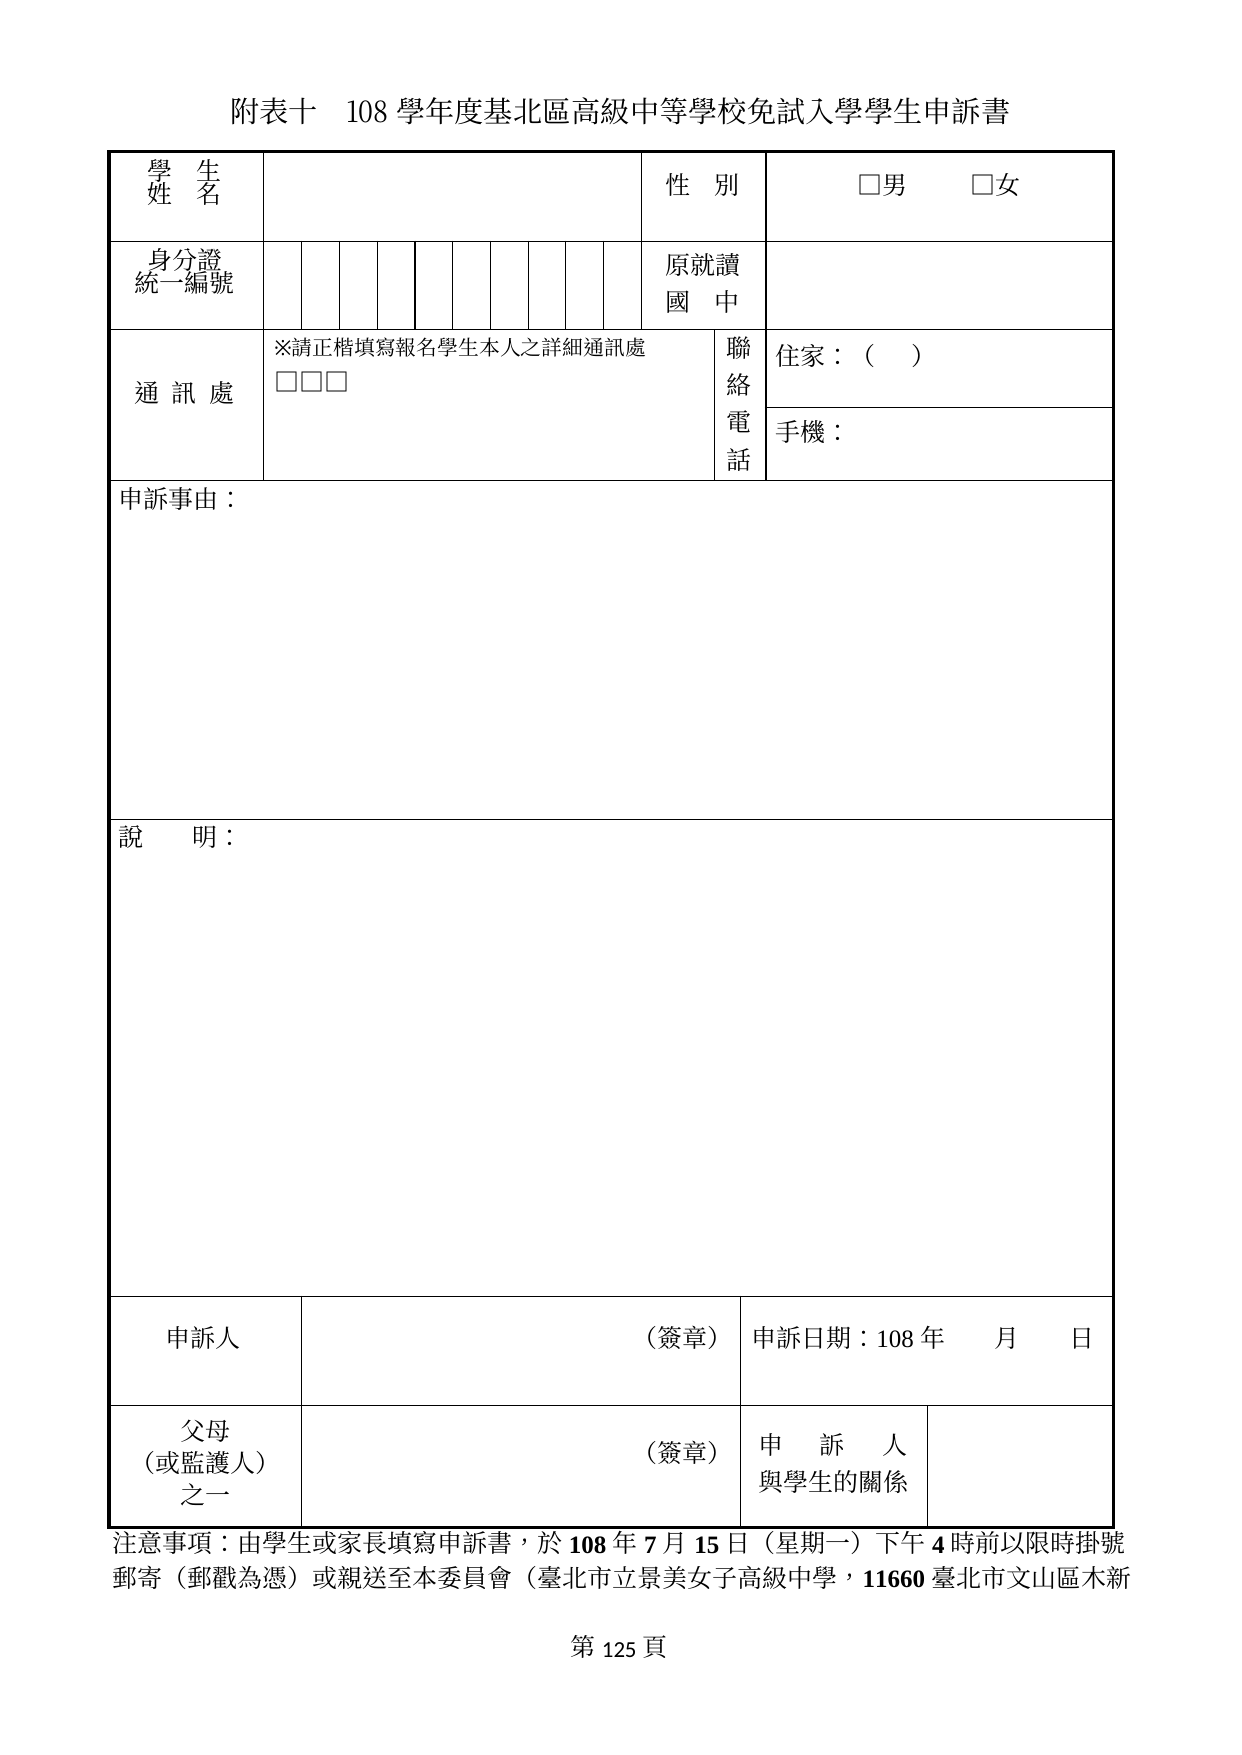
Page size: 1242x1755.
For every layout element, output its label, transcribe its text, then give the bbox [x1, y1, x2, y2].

table_cell 申訴人 [111, 1297, 301, 1405]
table_cell [529, 242, 565, 329]
text 郵寄（郵戳為憑）或親送至本委員會（臺北市立景美女子高級中學，11660 臺北市文山區木新 [112, 1561, 1144, 1594]
table_header □男 □女 [767, 153, 1112, 241]
table_cell 通 訊 處 [111, 330, 263, 480]
table_cell [378, 242, 414, 329]
table_cell [416, 242, 452, 329]
table_cell [264, 242, 301, 329]
table_cell 身分證 統一編號 [111, 242, 263, 329]
text 附表十 108 學年度基北區高級中等學校免試入學學生申訴書 [230, 87, 1144, 127]
table_cell 申 訴 人 與學生的關係 [741, 1406, 927, 1526]
table_cell [928, 1406, 1112, 1526]
table_cell （簽章） [302, 1297, 740, 1405]
table_cell 手機： [767, 408, 1112, 480]
table_cell 住家：（ ） [767, 330, 1112, 407]
text 注意事項：由學生或家長填寫申訴書，於 108 年 7 月 15 日（星期一）下午 4 時前以限時掛號 [112, 1529, 1144, 1561]
table_cell [340, 242, 377, 329]
table_header 學 生 姓 名 [111, 153, 263, 241]
table_header 性 別 [642, 153, 765, 241]
table_cell [604, 242, 641, 329]
table_cell [767, 242, 1112, 329]
table_cell [302, 242, 339, 329]
table_cell 聯 絡 電 話 [715, 330, 765, 480]
table_cell 原就讀 國 中 [642, 242, 765, 329]
table_cell （簽章） [302, 1406, 740, 1526]
table_cell 申訴事由： [111, 481, 1112, 819]
table_cell [566, 242, 603, 329]
table_cell 說 明： [111, 820, 1112, 1296]
table_cell 父母 （或監護人） 之一 [111, 1406, 301, 1526]
table_cell 申訴日期：108 年 月 日 [741, 1297, 1112, 1405]
table_header [264, 153, 641, 241]
table_cell ※請正楷填寫報名學生本人之詳細通訊處 □□□ [264, 330, 714, 480]
table_cell [491, 242, 528, 329]
table_cell [453, 242, 490, 329]
